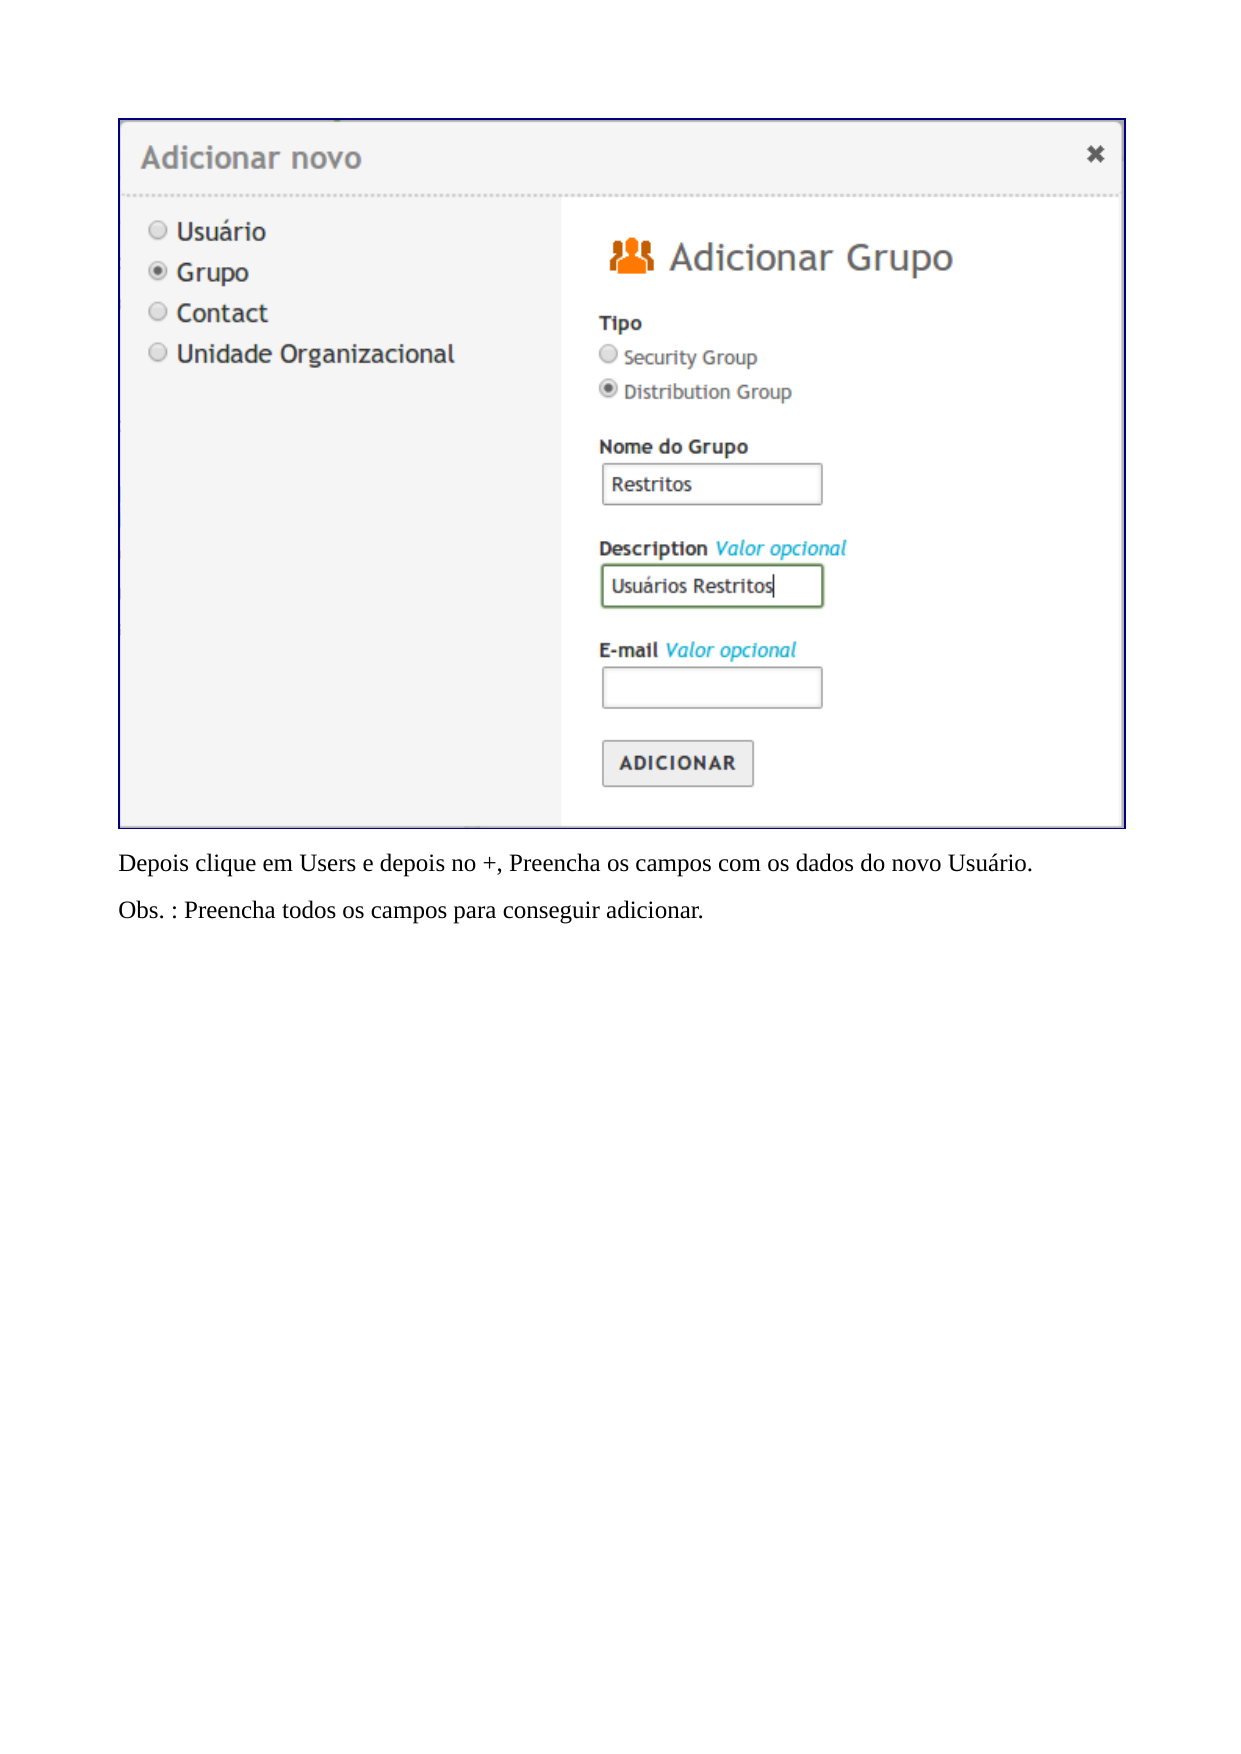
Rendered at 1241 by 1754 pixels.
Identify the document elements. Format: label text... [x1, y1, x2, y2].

text Obs. : Preencha todos os campos para conseguir adicionar. [118, 896, 1122, 924]
text Depois clique em Users e depois no +, Preencha os campos com os dados do novo Usuário. [118, 848, 1122, 877]
picture [120, 120, 1124, 828]
